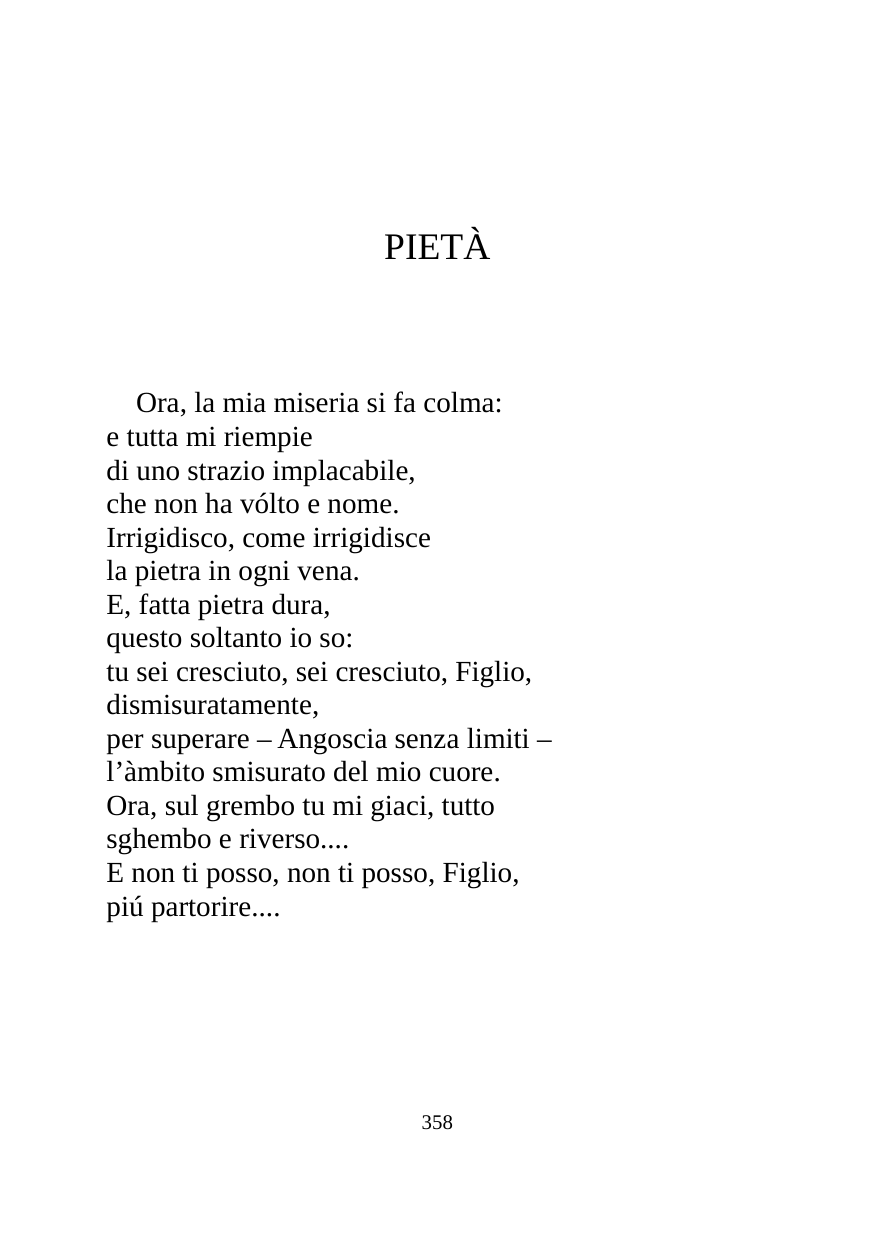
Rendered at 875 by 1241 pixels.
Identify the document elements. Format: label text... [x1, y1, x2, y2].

text Ora, la mia miseria si fa colma: e tutta mi riempie di uno strazio implacabile, che non ha vólto e nome. Irrigidisco, come irrigidisce la pietra in ogni vena. E, fatta pietra dura, questo soltanto io so: tu sei cresciuto, sei cresciuto, Figlio, dismisuratamente, per superare – Angoscia senza limiti – l’àmbito smisurato del mio cuore. Ora, sul grembo tu mi giaci, tutto sghembo e riverso.... E non ti posso, non ti posso, Figlio, piú partorire.... [106, 386, 768, 922]
subtitle PIETÀ [106, 224, 768, 267]
